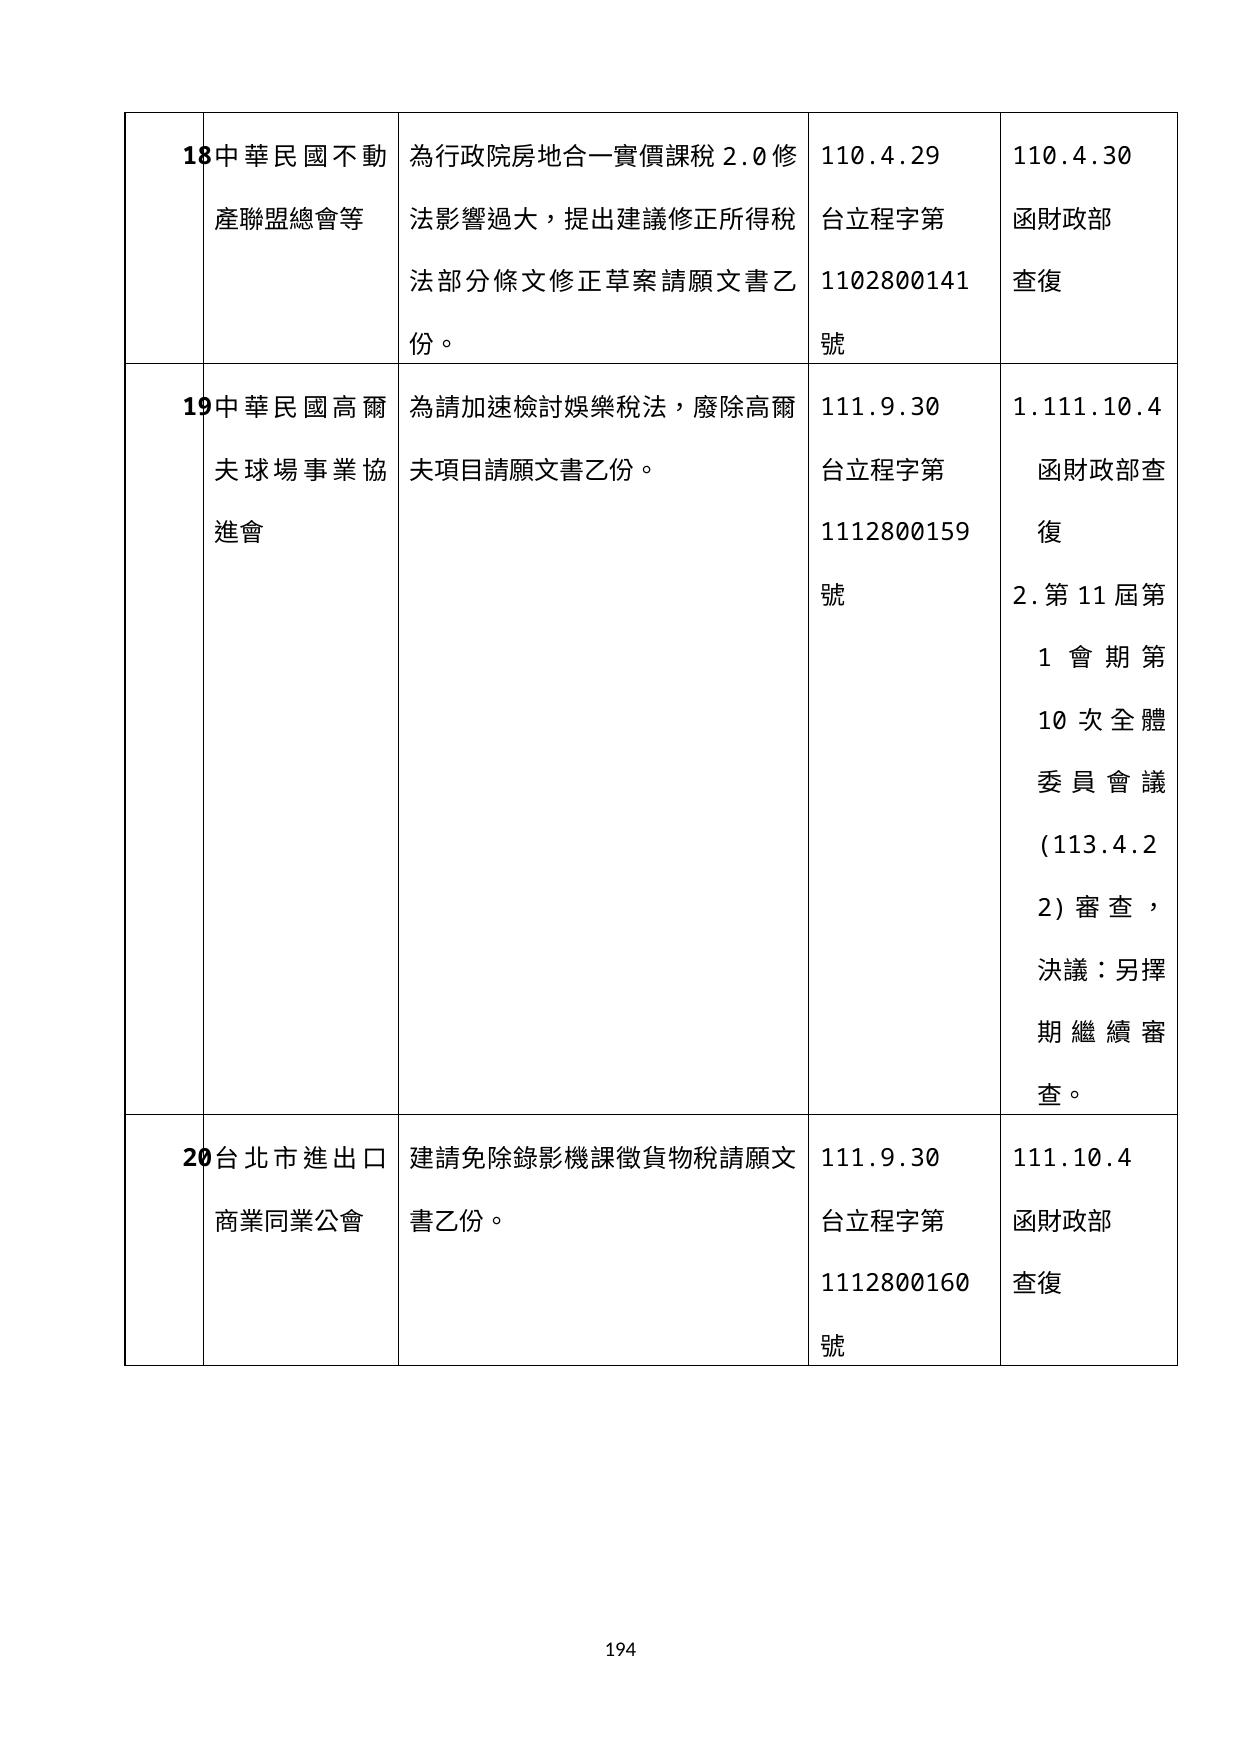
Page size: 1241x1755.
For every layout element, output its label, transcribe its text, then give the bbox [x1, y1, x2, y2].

table_cell [126, 1115, 203, 1365]
table_cell 1.111.10.4函財政部查復 2.第11屆第1會期第10次全體委員會議(113.4.22)審查，決議：另擇期繼續審查。 [1001, 364, 1177, 1114]
table_cell 111.10.4 函財政部 查復 [1001, 1115, 1177, 1365]
table_cell 為行政院房地合一實價課稅2.0修法影響過大，提出建議修正所得稅法部分條文修正草案請願文書乙份。 [399, 113, 808, 363]
table_cell 110.4.30 函財政部 查復 [1001, 113, 1177, 363]
table_cell 台北市進出口商業同業公會 [204, 1115, 398, 1365]
table_cell 建請免除錄影機課徵貨物稅請願文書乙份。 [399, 1115, 808, 1365]
table_cell 110.4.29 台立程字第 1102800141號 [809, 113, 1000, 363]
table_cell 111.9.30 台立程字第 1112800159號 [809, 364, 1000, 1114]
table_cell 為請加速檢討娛樂稅法，廢除高爾夫項目請願文書乙份。 [399, 364, 808, 1114]
table_cell 中華民國高爾夫球場事業協進會 [204, 364, 398, 1114]
table_cell 111.9.30 台立程字第 1112800160號 [809, 1115, 1000, 1365]
table_cell 中華民國不動產聯盟總會等 [204, 113, 398, 363]
table_cell [126, 113, 203, 363]
table_cell [126, 364, 203, 1114]
